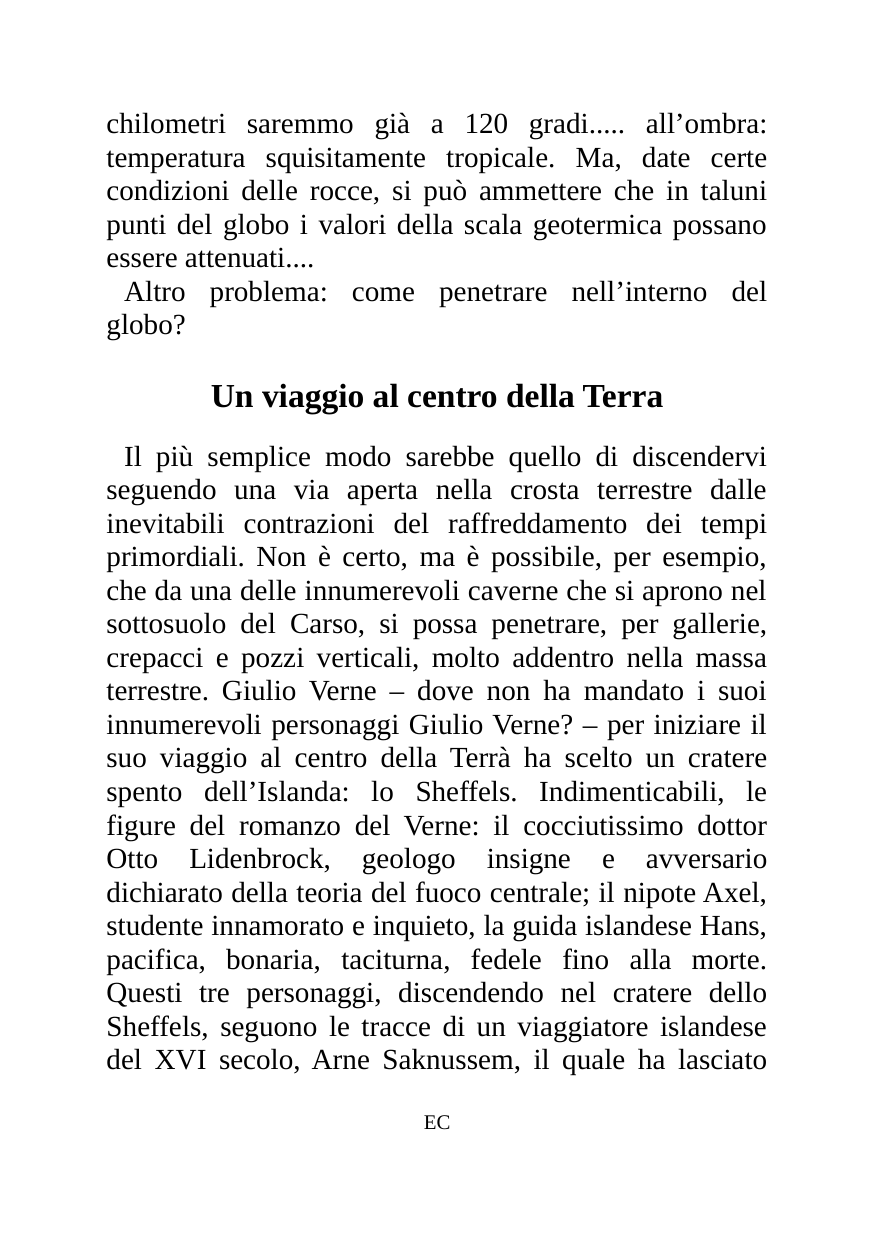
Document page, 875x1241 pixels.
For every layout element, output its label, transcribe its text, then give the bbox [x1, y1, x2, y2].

text Altro problema: come penetrare nell’interno del globo? [106, 274, 768, 341]
subtitle Un viaggio al centro della Terra [106, 376, 768, 415]
text chilometri saremmo già a 120 gradi..... all’ombra: temperatura squisitamente tropicale. Ma, date certe condizioni delle rocce, si può ammettere che in taluni punti del globo i valori della scala geotermica possano essere attenuati.... [106, 106, 768, 274]
text Il più semplice modo sarebbe quello di discendervi seguendo una via aperta nella crosta terrestre dalle inevitabili contrazioni del raffreddamento dei tempi primordiali. Non è certo, ma è possibile, per esempio, che da una delle innumerevoli caverne che si aprono nel sottosuolo del Carso, si possa penetrare, per gallerie, crepacci e pozzi verticali, molto addentro nella massa terrestre. Giulio Verne – dove non ha mandato i suoi innumerevoli personaggi Giulio Verne? – per iniziare il suo viaggio al centro della Terrà ha scelto un cratere spento dell’Islanda: lo Sheffels. Indimenticabili, le figure del romanzo del Verne: il cocciutissimo dottor Otto Lidenbrock, geologo insigne e avversario dichiarato della teoria del fuoco centrale; il nipote Axel, studente innamorato e inquieto, la guida islandese Hans, pacifica, bonaria, taciturna, fedele fino alla morte. Questi tre personaggi, discendendo nel cratere dello Sheffels, seguono le tracce di un viaggiatore islandese del XVI secolo, Arne Saknussem, il quale ha lasciato [106, 439, 768, 1076]
